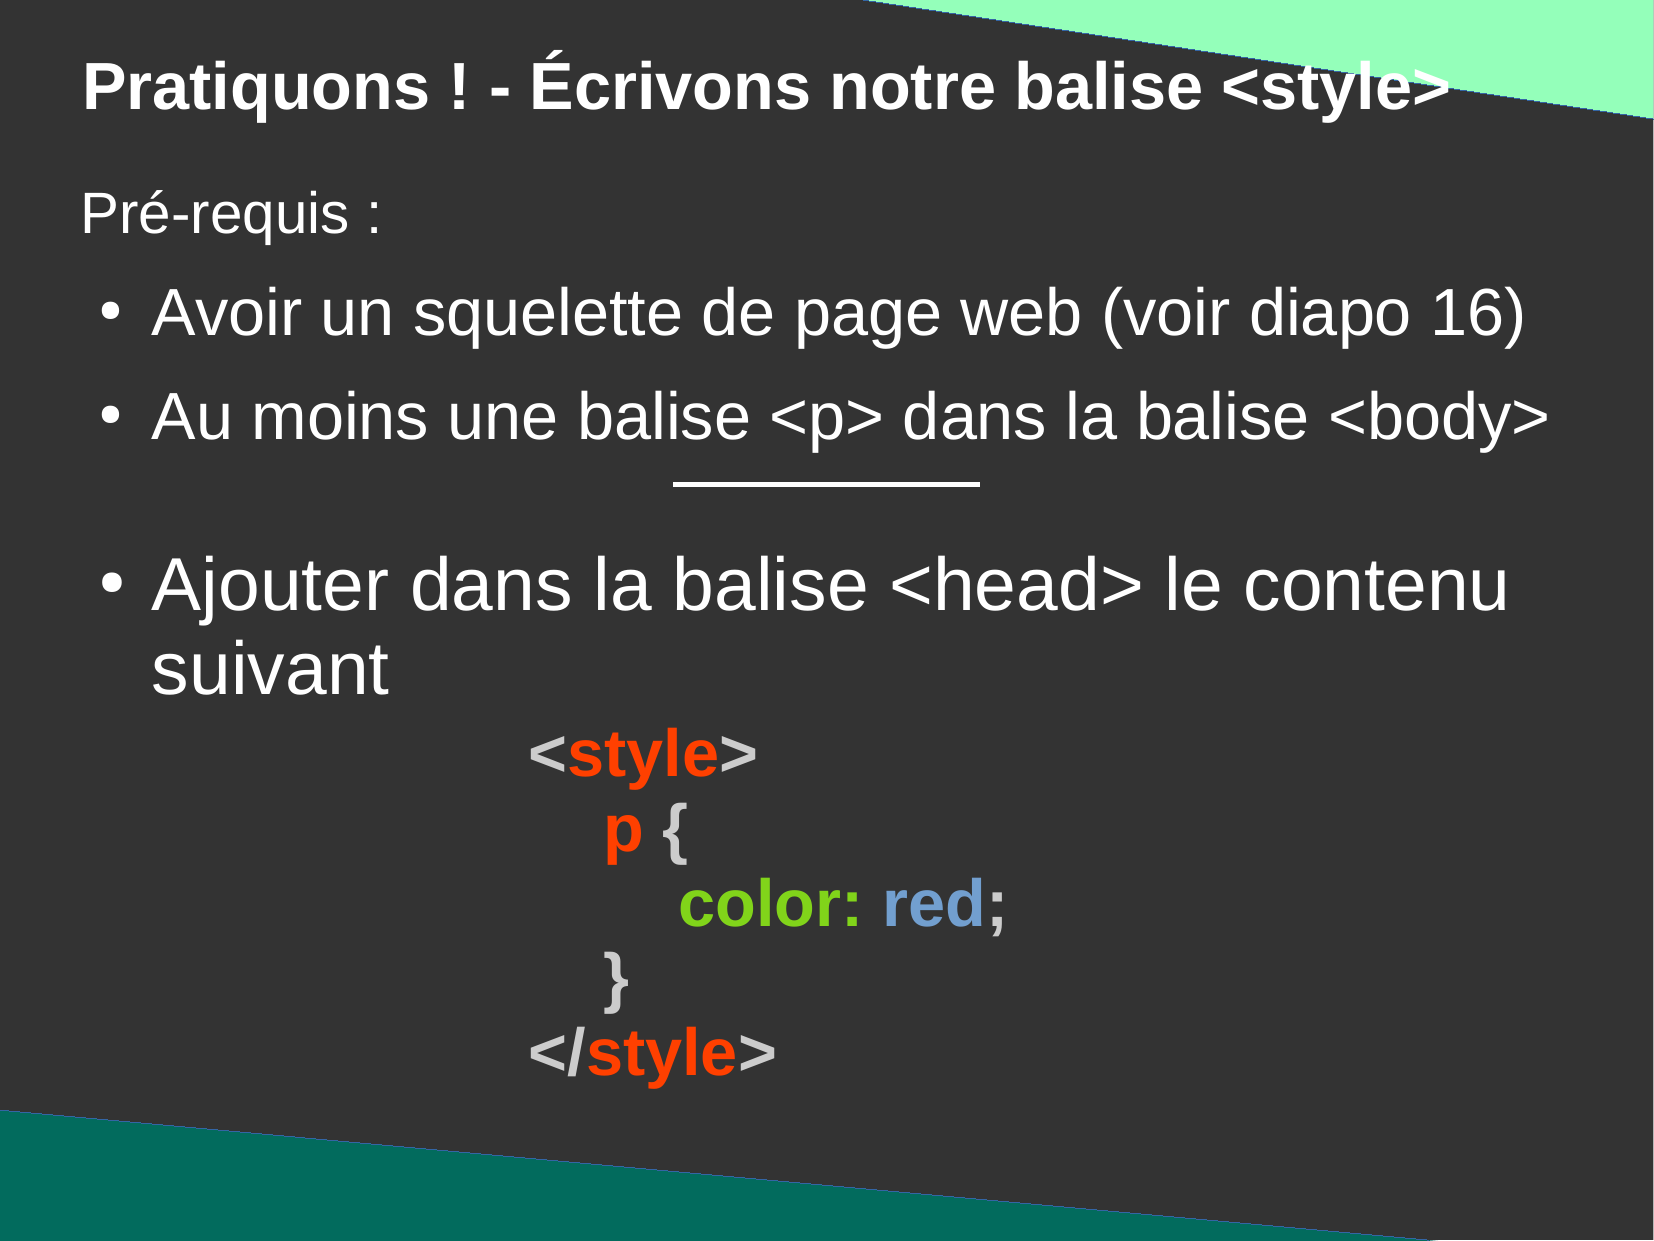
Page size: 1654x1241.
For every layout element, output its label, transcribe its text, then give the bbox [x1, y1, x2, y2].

text_box <style> p { color: red; } </style> [514, 721, 1140, 1098]
list Ajouter dans la balise <head> le contenu suivant [80, 542, 1605, 721]
list Pré-requis : Avoir un squelette de page web (voir diapo 16) Au moins une balise <p> dans la balise <body> [80, 180, 1620, 473]
text_box [863, 0, 1654, 120]
title Pratiquons ! - Écrivons notre balise <style> [82, 49, 1571, 152]
